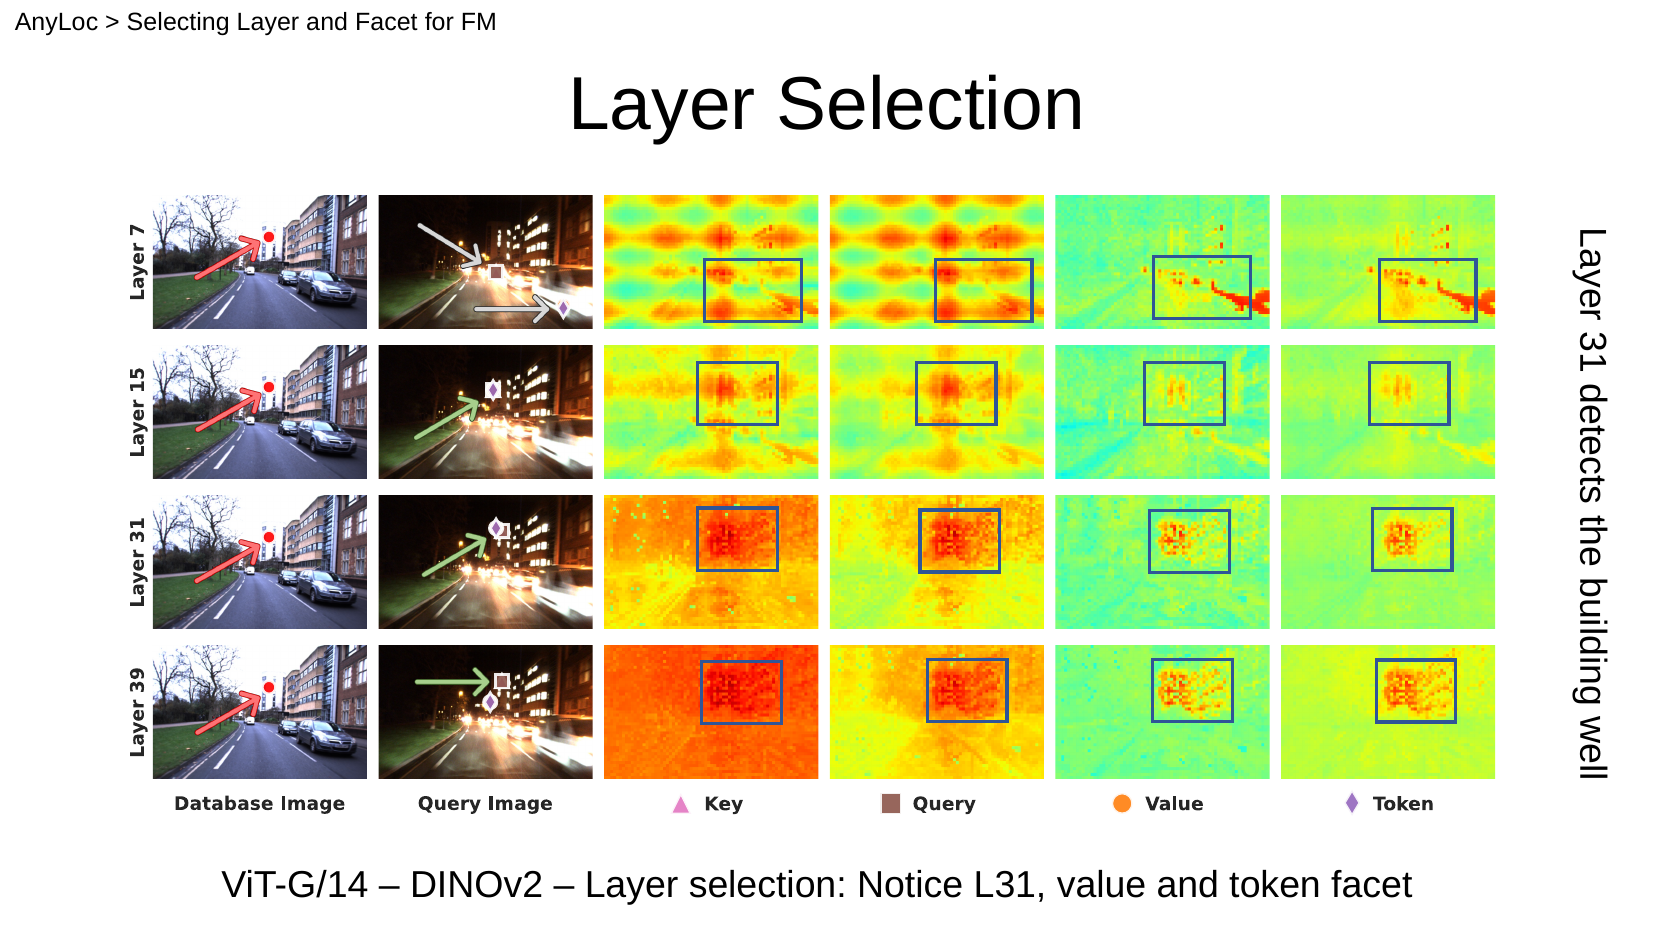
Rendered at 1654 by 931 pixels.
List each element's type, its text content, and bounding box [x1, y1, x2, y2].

title Layer Selection [82, 59, 1571, 148]
text_box AnyLoc > Selecting Layer and Facet for FM [0, 0, 1654, 43]
picture [118, 182, 1506, 827]
text_box Layer 31 detects the building well [1564, 213, 1622, 798]
text_box ViT-G/14 – DINOv2 – Layer selection: Notice L31, value and token facet [206, 856, 1430, 914]
